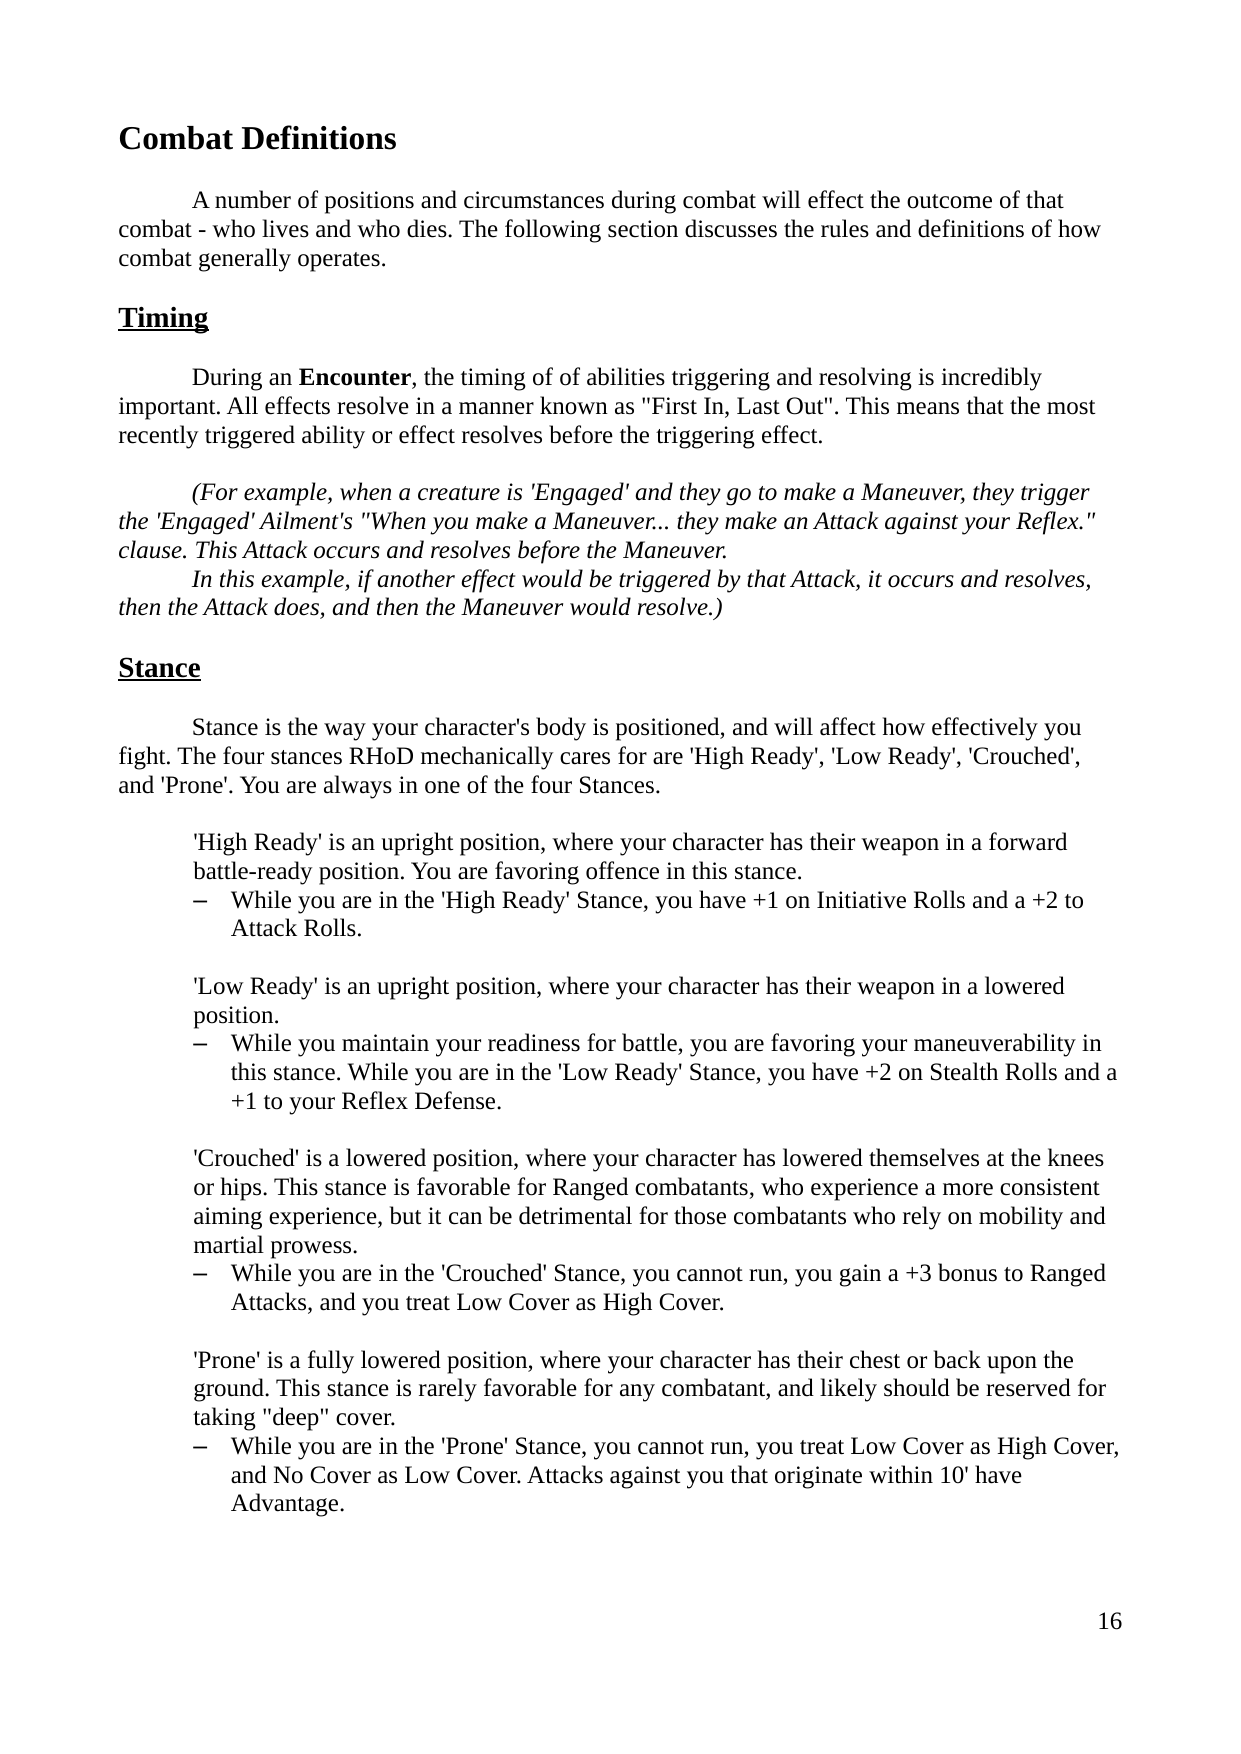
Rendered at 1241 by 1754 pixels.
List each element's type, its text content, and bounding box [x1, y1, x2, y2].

text Combat Definitions [118, 118, 1122, 156]
list While you are in the 'Prone' Stance, you cannot run, you treat Low Cover as High Cover, and No Cover as Low Cover. Attacks against you that originate within 10' have Advantage. [193, 1431, 1122, 1517]
text Stance is the way your character's body is positioned, and will affect how effectively you fight. The four stances RHoD mechanically cares for are 'High Ready', 'Low Ready', 'Crouched', and 'Prone'. You are always in one of the four Stances. [118, 712, 1122, 798]
list 'Crouched' is a lowered position, where your character has lowered themselves at the knees or hips. This stance is favorable for Ranged combatants, who experience a more consistent aiming experience, but it can be detrimental for those combatants who rely on mobility and martial prowess. [156, 1143, 1122, 1258]
text A number of positions and circumstances during combat will effect the outcome of that combat - who lives and who dies. The following section discusses the rules and definitions of how combat generally operates. [118, 185, 1122, 271]
list 'High Ready' is an upright position, where your character has their weapon in a forward battle-ready position. You are favoring offence in this stance. [156, 827, 1122, 885]
list 'Low Ready' is an upright position, where your character has their weapon in a lowered position. [156, 971, 1122, 1028]
text During an Encounter, the timing of of abilities triggering and resolving is incredibly important. All effects resolve in a manner known as "First In, Last Out". This means that the most recently triggered ability or effect resolves before the triggering effect. [118, 362, 1122, 449]
list While you are in the 'High Ready' Stance, you have +1 on Initiative Rolls and a +2 to Attack Rolls. [193, 885, 1122, 942]
list 'Prone' is a fully lowered position, where your character has their chest or back upon the ground. This stance is rarely favorable for any combatant, and likely should be reserved for taking "deep" cover. [156, 1345, 1122, 1431]
text Timing [118, 300, 1122, 334]
text (For example, when a creature is 'Engaged' and they go to make a Maneuver, they trigger the 'Engaged' Ailment's "When you make a Maneuver... they make an Attack against your Reflex." clause. This Attack occurs and resolves before the Maneuver. In this example, if another effect would be triggered by that Attack, it occurs and resolves, then the Attack does, and then the Maneuver would resolve.) [118, 477, 1122, 621]
text Stance [118, 650, 1122, 683]
list While you maintain your readiness for battle, you are favoring your maneuverability in this stance. While you are in the 'Low Ready' Stance, you have +2 on Stealth Rolls and a +1 to your Reflex Defense. [193, 1028, 1122, 1115]
list While you are in the 'Crouched' Stance, you cannot run, you gain a +3 bonus to Ranged Attacks, and you treat Low Cover as High Cover. [193, 1258, 1122, 1316]
